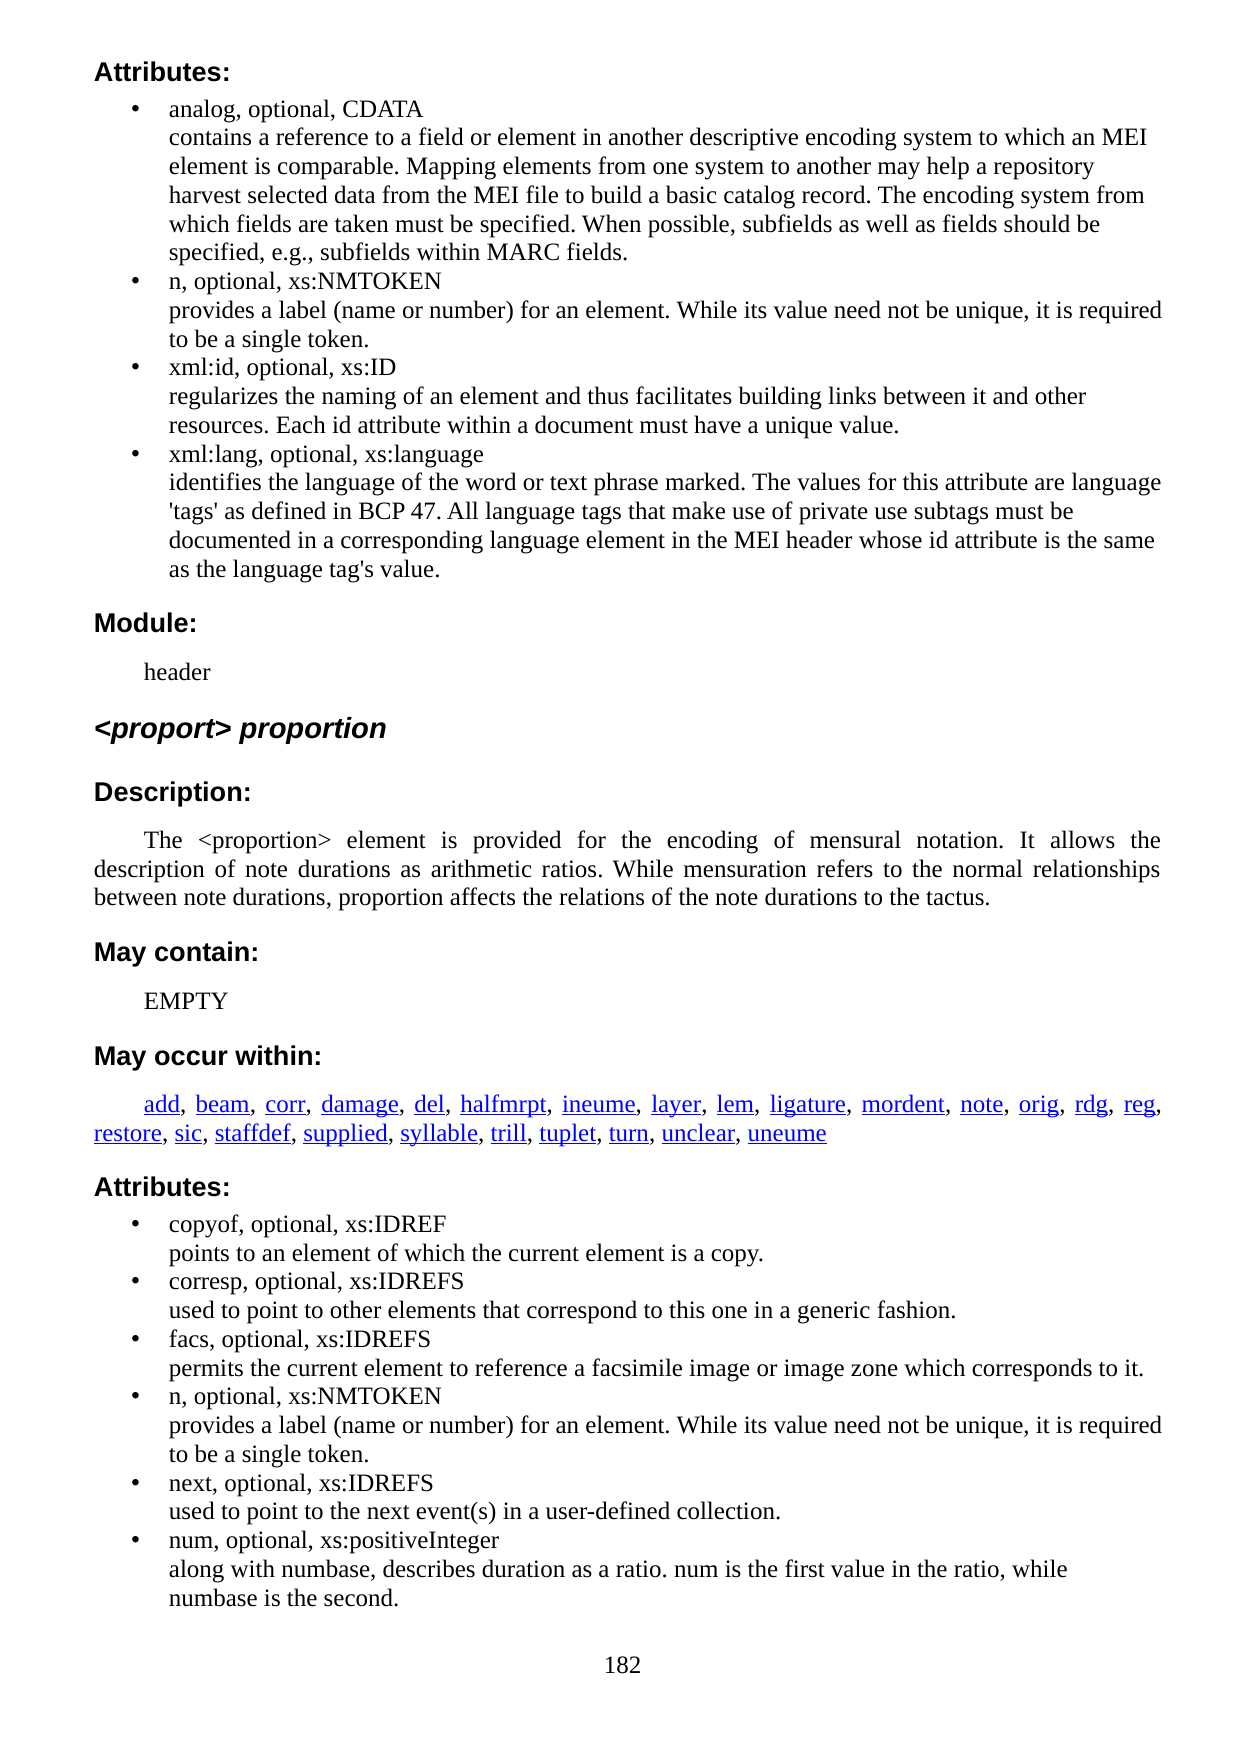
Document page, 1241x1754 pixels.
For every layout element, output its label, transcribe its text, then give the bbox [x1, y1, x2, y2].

list n, optional, xs:NMTOKEN provides a label (name or number) for an element. While its value need not be unique, it is required to be a single token. [131, 266, 1162, 352]
list xml:lang, optional, xs:language identifies the language of the word or text phrase marked. The values for this attribute are language 'tags' as defined in BCP 47. All language tags that make use of private use subtags must be documented in a corresponding language element in the MEI header whose id attribute is the same as the language tag's value. [131, 439, 1162, 582]
subtitle Description: [94, 776, 1162, 807]
text header [94, 657, 1162, 686]
text add, beam, corr, damage, del, halfmrpt, ineume, layer, lem, ligature, mordent, note, orig, rdg, reg, restore, sic, staffdef, supplied, syllable, trill, tuplet, turn, unclear, uneume [94, 1089, 1162, 1146]
text EMPTY [94, 986, 1162, 1014]
subtitle Attributes: [94, 56, 1162, 87]
subtitle Attributes: [94, 1171, 1162, 1203]
subtitle Module: [94, 607, 1162, 639]
subtitle May occur within: [94, 1039, 1162, 1071]
list n, optional, xs:NMTOKEN provides a label (name or number) for an element. While its value need not be unique, it is required to be a single token. [131, 1381, 1162, 1468]
list next, optional, xs:IDREFS used to point to the next event(s) in a user-defined collection. [131, 1468, 1162, 1525]
list copyof, optional, xs:IDREF points to an element of which the current element is a copy. [131, 1209, 1162, 1266]
list corresp, optional, xs:IDREFS used to point to other elements that correspond to this one in a generic fashion. [131, 1266, 1162, 1324]
text The <proportion> element is provided for the encoding of mensural notation. It allows the description of note durations as arithmetic ratios. While mensuration refers to the normal relationships between note durations, proportion affects the relations of the note durations to the tactus. [94, 825, 1162, 911]
list num, optional, xs:positiveInteger along with numbase, describes duration as a ratio. num is the first value in the ratio, while numbase is the second. [131, 1525, 1162, 1611]
subtitle <proport> proportion [94, 711, 1162, 744]
subtitle May contain: [94, 936, 1162, 967]
list xml:id, optional, xs:ID regularizes the naming of an element and thus facilitates building links between it and other resources. Each id attribute within a document must have a unique value. [131, 352, 1162, 439]
list facs, optional, xs:IDREFS permits the current element to reference a facsimile image or image zone which corresponds to it. [131, 1324, 1162, 1381]
list analog, optional, CDATA contains a reference to a field or element in another descriptive encoding system to which an MEI element is comparable. Mapping elements from one system to another may help a repository harvest selected data from the MEI file to build a basic catalog record. The encoding system from which fields are taken must be specified. When possible, subfields as well as fields should be specified, e.g., subfields within MARC fields. [131, 94, 1162, 266]
